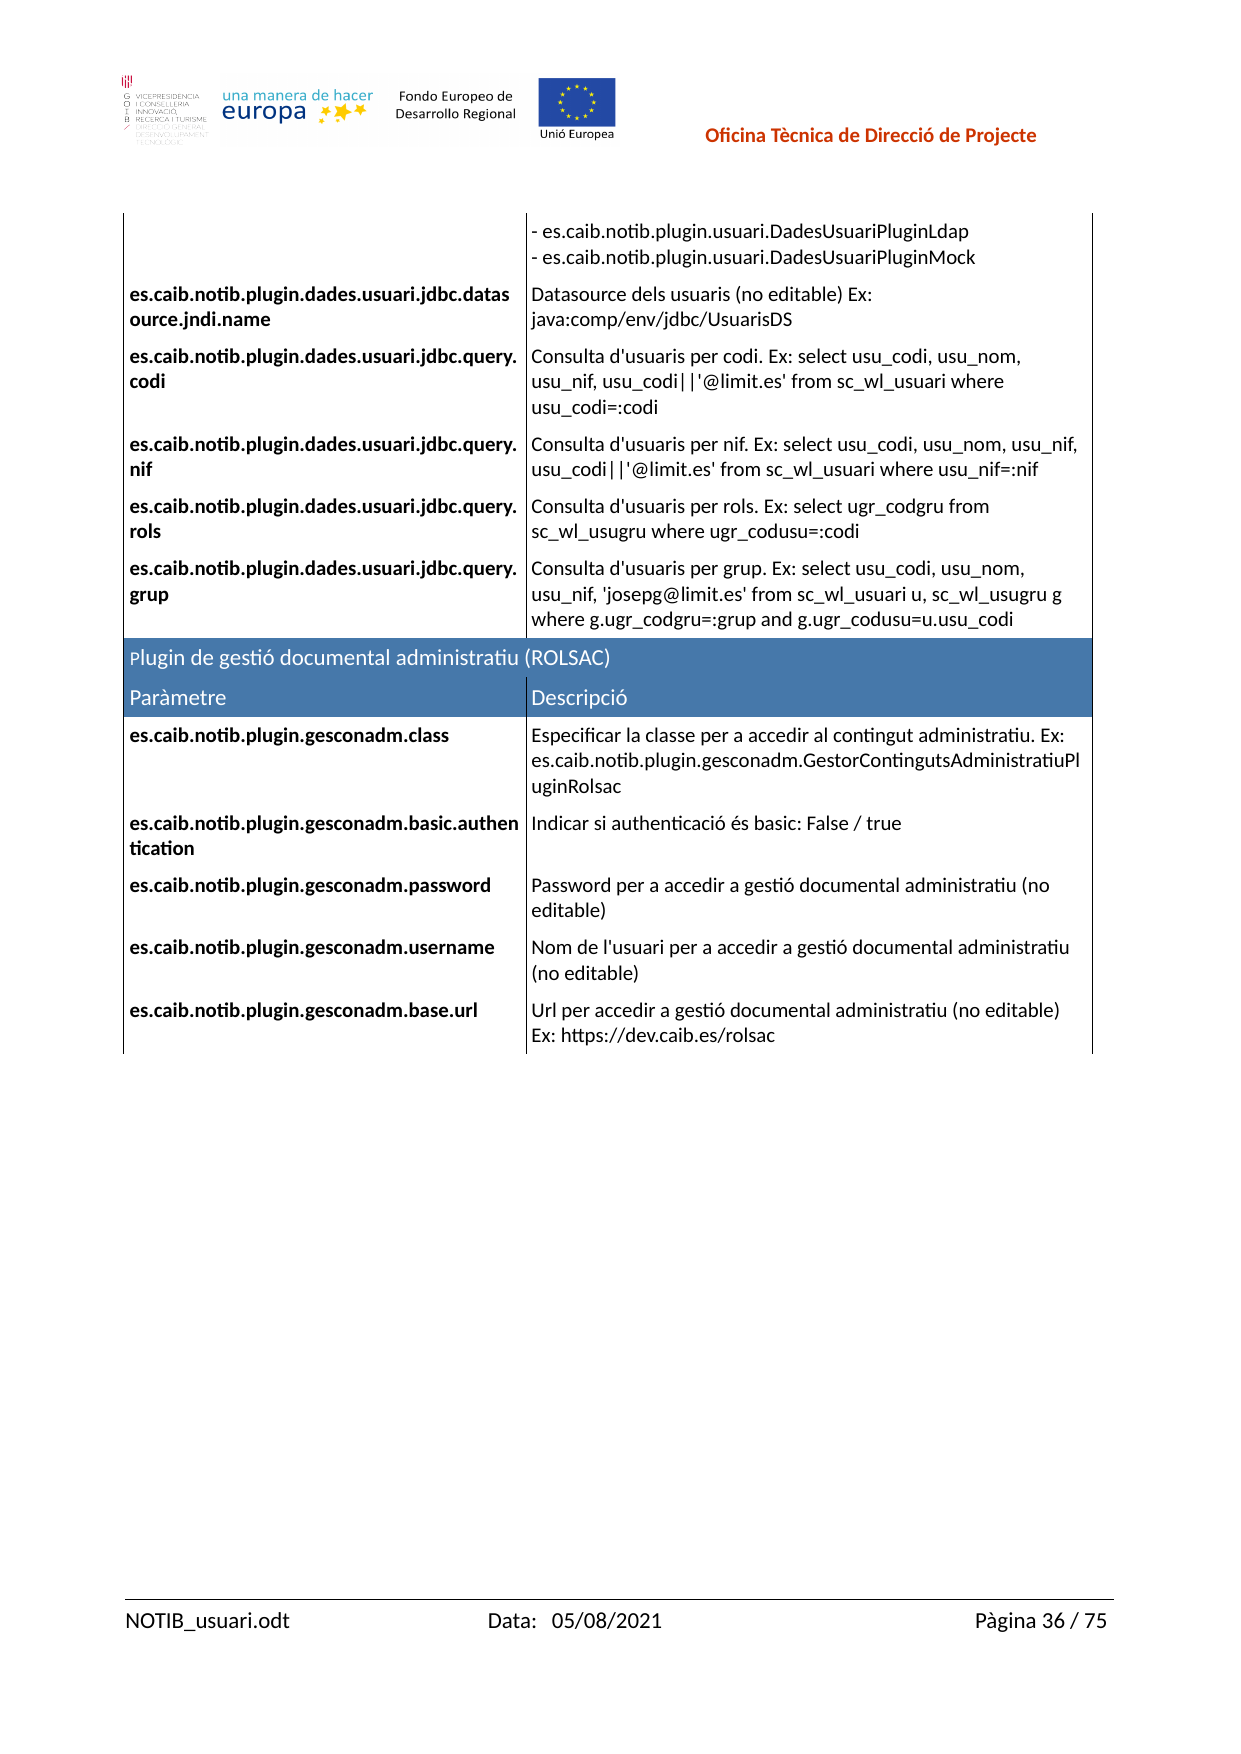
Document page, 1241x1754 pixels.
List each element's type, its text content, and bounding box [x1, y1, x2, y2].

table_cell Especificar la classe per a accedir al contingut administratiu. Ex: es.caib.notib.plugin.gesconadm.GestorContingutsAdministratiuPluginRolsac [527, 717, 1092, 804]
table_cell es.caib.notib.plugin.gesconadm.basic.authentication [124, 804, 526, 867]
table_cell Descripció [527, 677, 1092, 717]
table_cell es.caib.notib.plugin.dades.usuari.jdbc.query.grup [124, 550, 526, 638]
table_cell es.caib.notib.plugin.dades.usuari.jdbc.query.codi [124, 338, 526, 425]
table_cell es.caib.notib.plugin.dades.usuari.jdbc.query.rols [124, 488, 526, 550]
table_cell [124, 213, 526, 275]
table_cell Consulta d'usuaris per rols. Ex: select ugr_codgru from sc_wl_usugru where ugr_codusu=:codi [527, 488, 1092, 550]
table_cell Password per a accedir a gestió documental administratiu (no editable) [527, 867, 1092, 929]
table_cell Paràmetre [124, 677, 526, 717]
table_cell es.caib.notib.plugin.gesconadm.base.url [124, 991, 526, 1053]
table_cell Consulta d'usuaris per grup. Ex: select usu_codi, usu_nom, usu_nif, 'josepg@limit.es' from sc_wl_usuari u, sc_wl_usugru g where g.ugr_codgru=:grup and g.ugr_codusu=u.usu_codi [527, 550, 1092, 638]
table_cell es.caib.notib.plugin.gesconadm.username [124, 929, 526, 991]
table_cell Url per accedir a gestió documental administratiu (no editable) Ex: https://dev.caib.es/rolsac [527, 991, 1092, 1053]
table_cell Consulta d'usuaris per codi. Ex: select usu_codi, usu_nom, usu_nif, usu_codi||'@limit.es' from sc_wl_usuari where usu_codi=:codi [527, 338, 1092, 425]
table_cell es.caib.notib.plugin.dades.usuari.jdbc.query.nif [124, 425, 526, 488]
table_cell es.caib.notib.plugin.gesconadm.password [124, 867, 526, 929]
table_cell Indicar si authenticació és basic: False / true [527, 804, 1092, 867]
table_cell Plugin de gestió documental administratiu (ROLSAC) [124, 638, 1092, 677]
picture [118, 73, 213, 147]
table_cell Datasource dels usuaris (no editable) Ex: java:comp/env/jdbc/UsuarisDS [527, 275, 1092, 338]
table_cell - es.caib.notib.plugin.usuari.DadesUsuariPluginLdap - es.caib.notib.plugin.usuari.DadesUsuariPluginMock [527, 213, 1092, 275]
table_cell Consulta d'usuaris per nif. Ex: select usu_codi, usu_nom, usu_nif, usu_codi||'@limit.es' from sc_wl_usuari where usu_nif=:nif [527, 425, 1092, 488]
table_cell es.caib.notib.plugin.dades.usuari.jdbc.datasource.jndi.name [124, 275, 526, 338]
table_cell es.caib.notib.plugin.gesconadm.class [124, 717, 526, 804]
picture [219, 73, 621, 147]
table_cell Nom de l'usuari per a accedir a gestió documental administratiu (no editable) [527, 929, 1092, 991]
